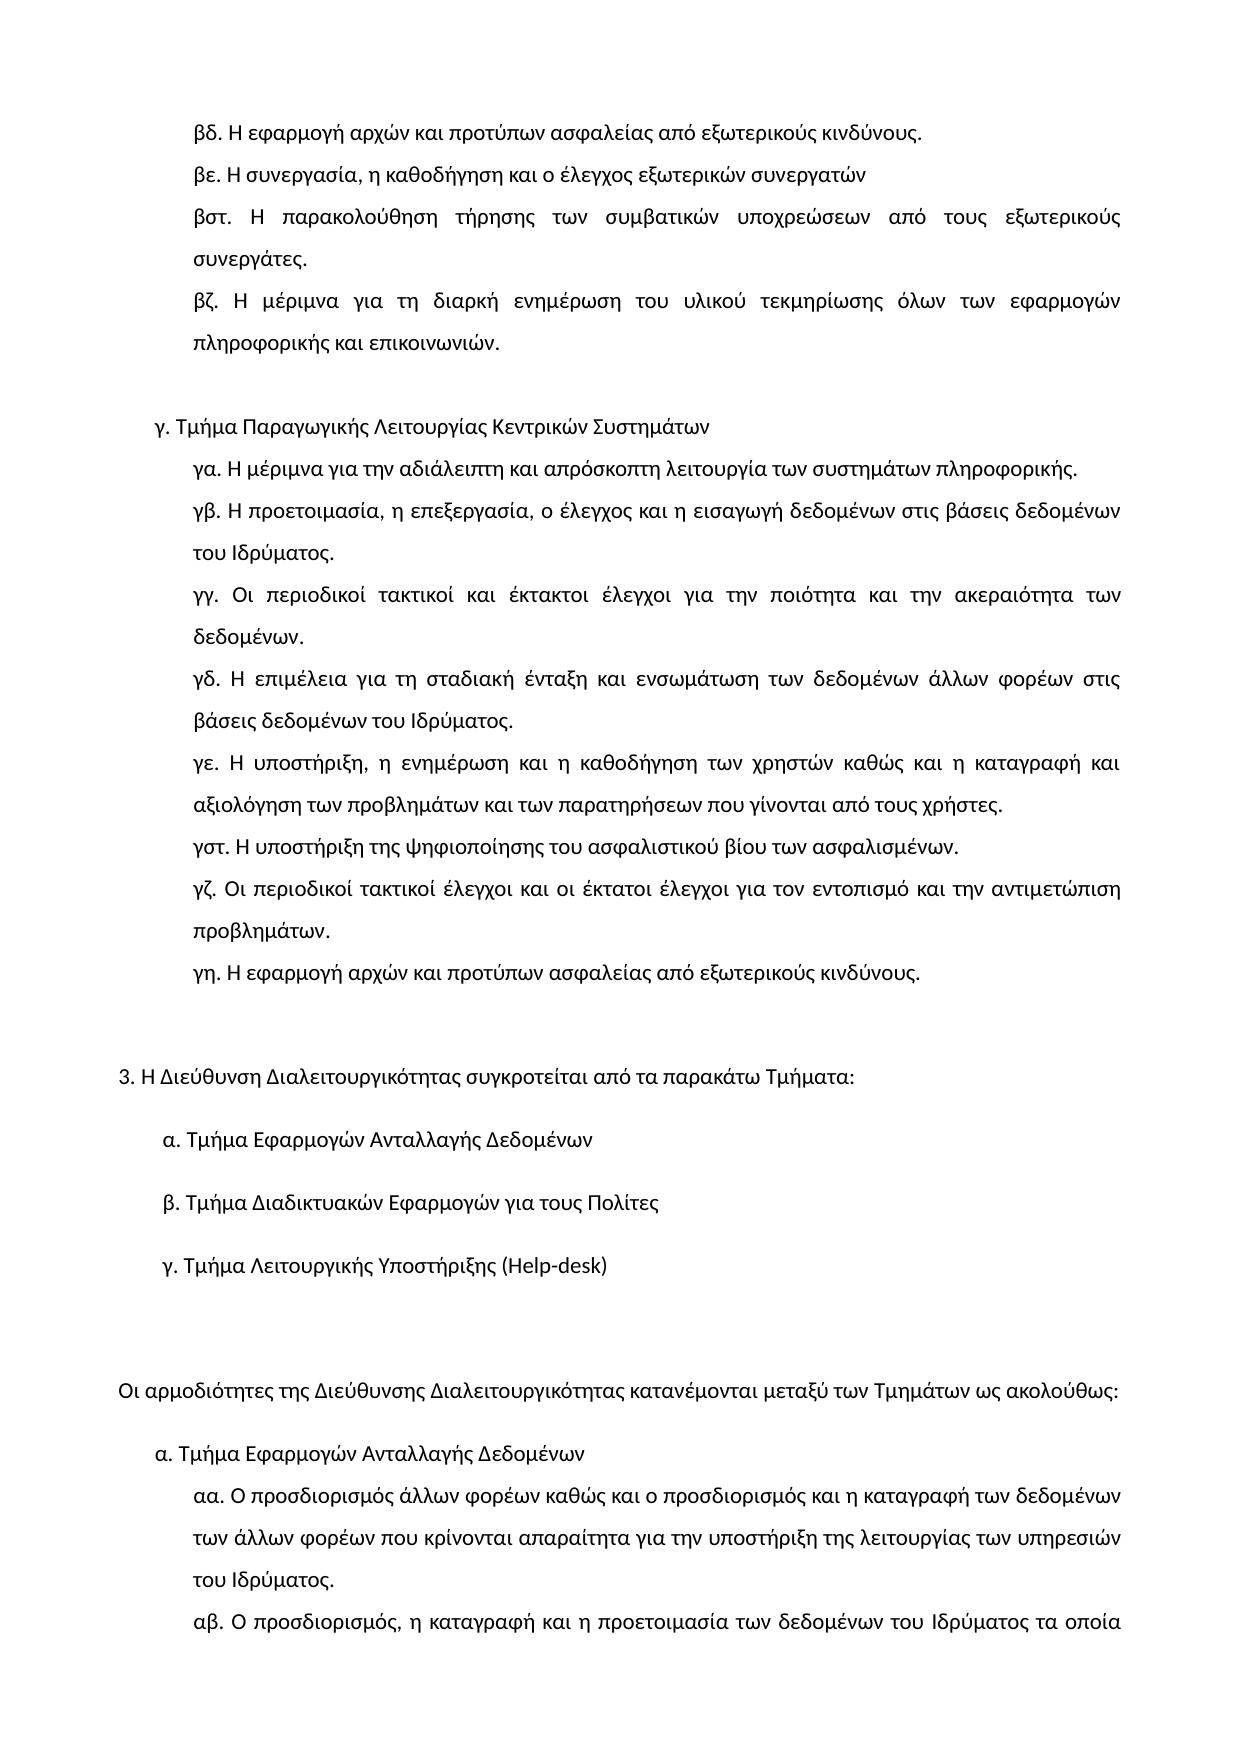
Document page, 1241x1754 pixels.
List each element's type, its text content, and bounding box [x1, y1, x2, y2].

text βε. Η συνεργασία, η καθοδήγηση και ο έλεγχος εξωτερικών συνεργατών [154, 160, 1122, 188]
text γστ. Η υποστήριξη της ψηφιοποίησης του ασφαλιστικού βίου των ασφαλισμένων. [154, 832, 1122, 860]
text βζ. Η μέριμνα για τη διαρκή ενημέρωση του υλικού τεκμηρίωσης όλων των εφαρμογών πληροφορικής και επικοινωνιών. [193, 286, 1122, 356]
text 3. Η Διεύθυνση Διαλειτουργικότητας συγκροτείται από τα παρακάτω Τμήματα: [118, 1062, 1122, 1091]
text β. Τμήμα Διαδικτυακών Εφαρμογών για τους Πολίτες [162, 1188, 1122, 1216]
text γ. Τμήμα Λειτουργικής Υποστήριξης (Help-desk) [162, 1251, 1122, 1279]
text γη. Η εφαρμογή αρχών και προτύπων ασφαλείας από εξωτερικούς κινδύνους. [154, 958, 1122, 986]
text αα. Ο προσδιορισμός άλλων φορέων καθώς και ο προσδιορισμός και η καταγραφή των δεδομένων των άλλων φορέων που κρίνονται απαραίτητα για την υποστήριξη της λειτουργίας των υπηρεσιών του Ιδρύματος. [193, 1481, 1122, 1593]
text γζ. Οι περιοδικοί τακτικοί έλεγχοι και οι έκτατοι έλεγχοι για τον εντοπισμό και την αντιμετώπιση προβλημάτων. [193, 874, 1122, 944]
text γβ. Η προετοιμασία, η επεξεργασία, ο έλεγχος και η εισαγωγή δεδομένων στις βάσεις δεδομένων του Ιδρύματος. [193, 496, 1122, 566]
text γε. Η υποστήριξη, η ενημέρωση και η καθοδήγηση των χρηστών καθώς και η καταγραφή και αξιολόγηση των προβλημάτων και των παρατηρήσεων που γίνονται από τους χρήστες. [193, 748, 1122, 818]
text αβ. Ο προσδιορισμός, η καταγραφή και η προετοιμασία των δεδομένων του Ιδρύματος τα οποία [193, 1607, 1122, 1635]
text γα. Η μέριμνα για την αδιάλειπτη και απρόσκοπτη λειτουργία των συστημάτων πληροφορικής. [193, 454, 1122, 482]
text βδ. Η εφαρμογή αρχών και προτύπων ασφαλείας από εξωτερικούς κινδύνους. [154, 118, 1122, 146]
text α. Τμήμα Εφαρμογών Ανταλλαγής Δεδομένων [154, 1439, 1122, 1467]
text γδ. Η επιμέλεια για τη σταδιακή ένταξη και ενσωμάτωση των δεδομένων άλλων φορέων στις βάσεις δεδομένων του Ιδρύματος. [193, 664, 1122, 734]
text γ. Τμήμα Παραγωγικής Λειτουργίας Κεντρικών Συστημάτων [154, 412, 1122, 440]
text Οι αρμοδιότητες της Διεύθυνσης Διαλειτουργικότητας κατανέμονται μεταξύ των Τμημάτων ως ακολούθως: [118, 1377, 1122, 1404]
text γγ. Οι περιοδικοί τακτικοί και έκτακτοι έλεγχοι για την ποιότητα και την ακεραιότητα των δεδομένων. [193, 580, 1122, 650]
text α. Τμήμα Εφαρμογών Ανταλλαγής Δεδομένων [162, 1125, 1122, 1153]
text βστ. Η παρακολούθηση τήρησης των συμβατικών υποχρεώσεων από τους εξωτερικούς συνεργάτες. [193, 202, 1122, 272]
